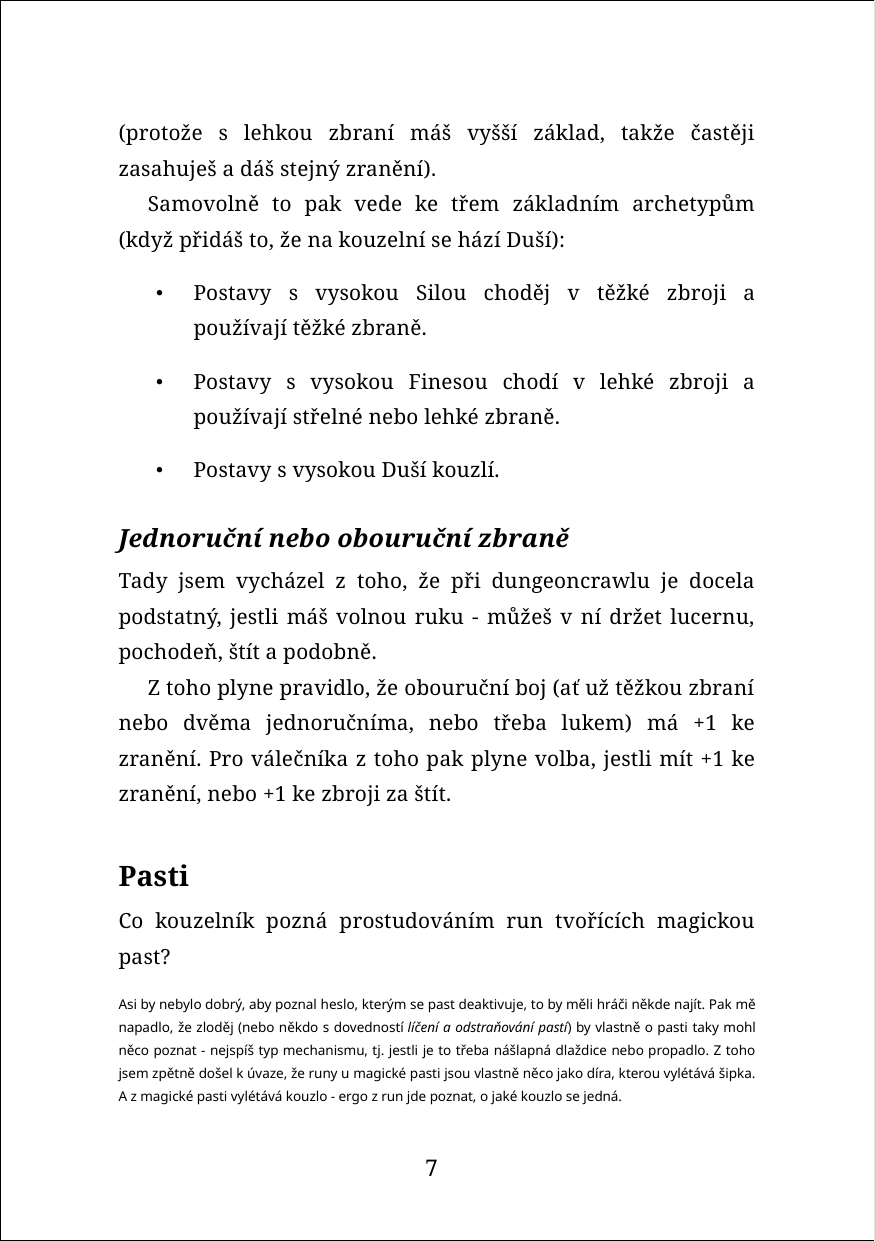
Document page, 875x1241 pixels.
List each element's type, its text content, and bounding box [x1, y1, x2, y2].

text Co kouzelník pozná prostudováním run tvořících magickou past? [118, 906, 756, 970]
subtitle Pasti [118, 856, 756, 895]
list Postavy s vysokou Finesou chodí v lehké zbroji a používají střelné nebo lehké zbraně. [156, 367, 756, 431]
list Postavy s vysokou Duší kouzlí. [156, 456, 756, 484]
text Asi by nebylo dobrý, aby poznal heslo, kterým se past deaktivuje, to by měli hráči někde najít. Pak mě napadlo, že zloděj (nebo někdo s dovedností líčení a odstraňování pastí) by vlastně o pasti taky mohl něco poznat - nejspíš typ mechanismu, tj. jestli je to třeba nášlapná dlaždice nebo propadlo. Z toho jsem zpětně došel k úvaze, že runy u magické pasti jsou vlastně něco jako díra, kterou vylétává šipka. A z magické pasti vylétává kouzlo - ergo z run jde poznat, o jaké kouzlo se jedná. [118, 995, 756, 1105]
text (protože s lehkou zbraní máš vyšší základ, takže častěji zasahuješ a dáš stejný zranění). Samovolně to pak vede ke třem základním archetypům (když přidáš to, že na kouzelní se hází Duší): [118, 118, 756, 253]
subtitle Jednoruční nebo obouruční zbraně [118, 521, 756, 554]
text Tady jsem vycházel z toho, že při dungeoncrawlu je docela podstatný, jestli máš volnou ruku - můžeš v ní držet lucernu, pochodeň, štít a podobně. Z toho plyne pravidlo, že obouruční boj (ať už těžkou zbraní nebo dvěma jednoručníma, nebo třeba lukem) má +1 ke zranění. Pro válečníka z toho pak plyne volba, jestli mít +1 ke zranění, nebo +1 ke zbroji za štít. [118, 566, 756, 808]
list Postavy s vysokou Silou choděj v těžké zbroji a používají těžké zbraně. [156, 278, 756, 342]
